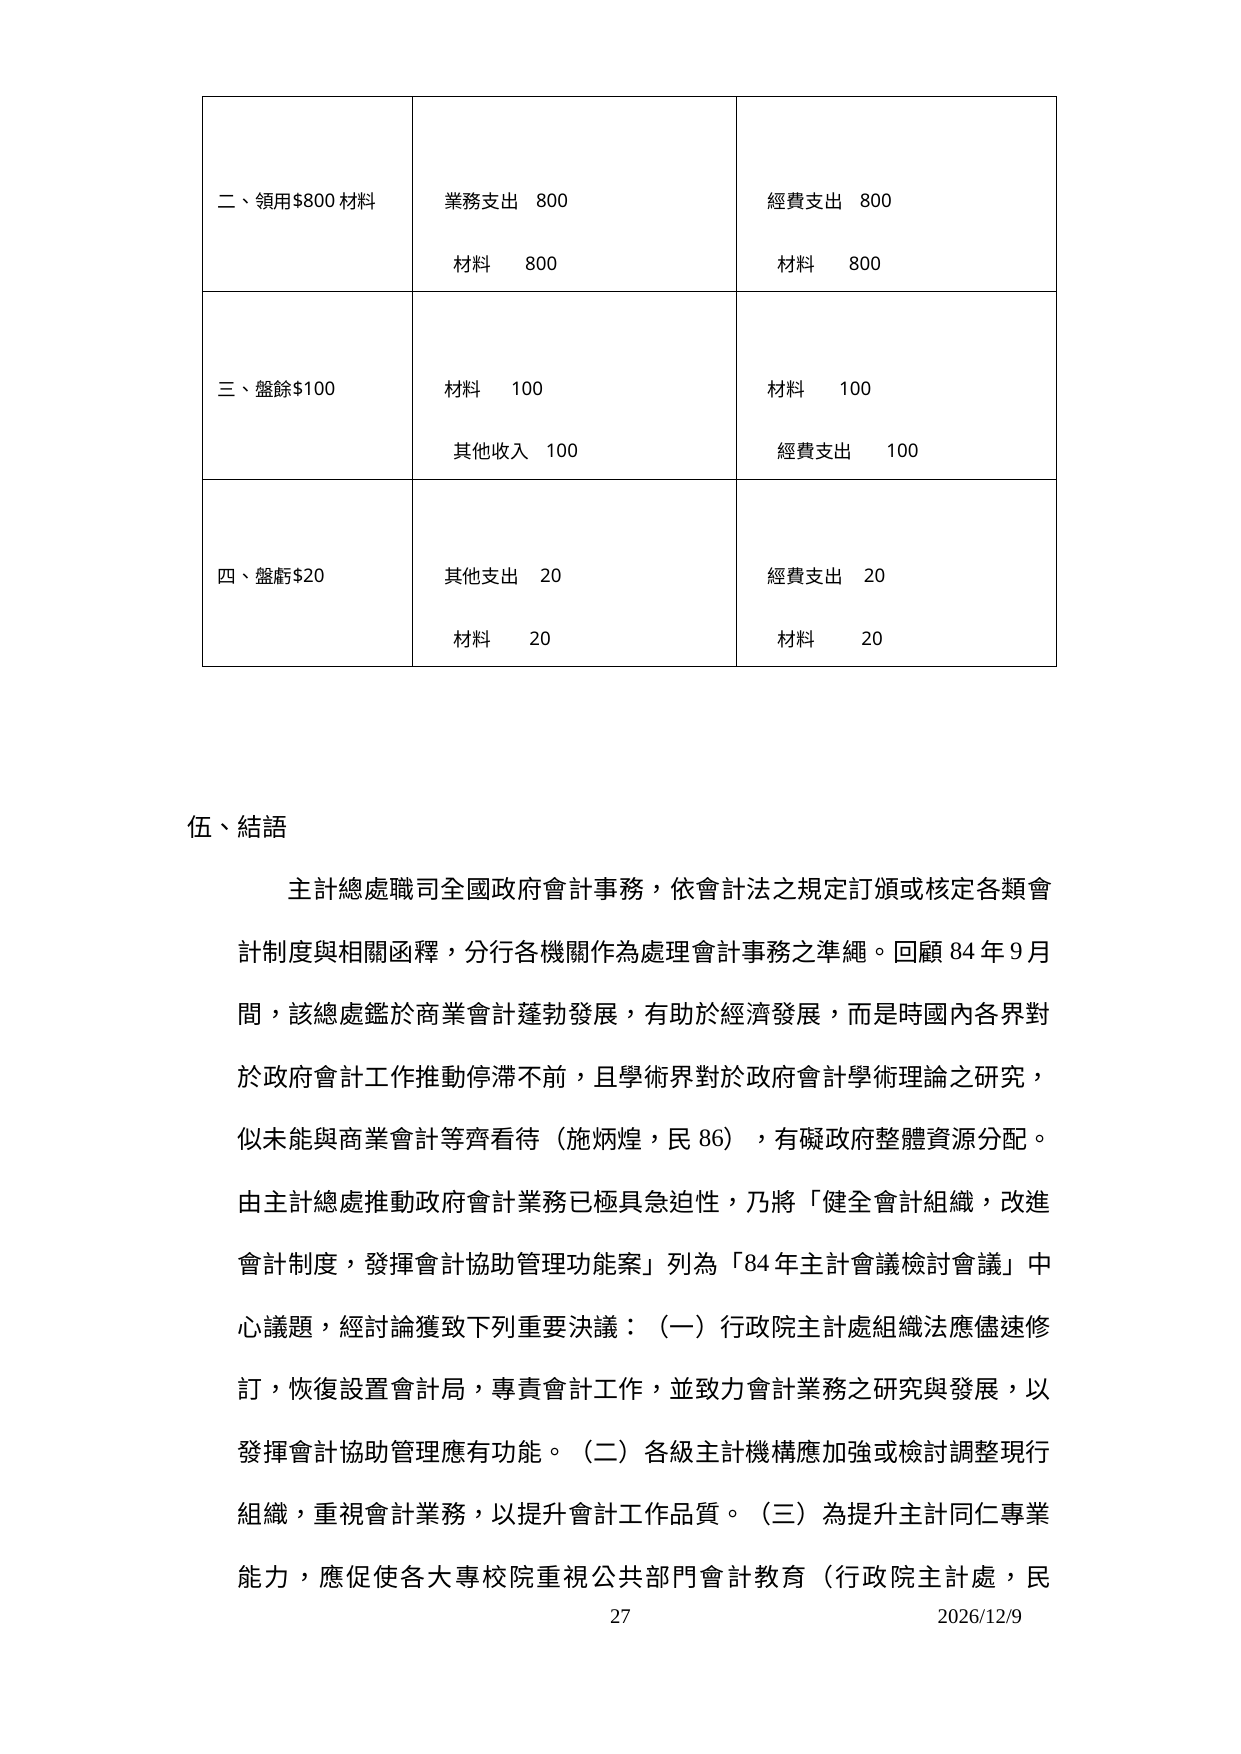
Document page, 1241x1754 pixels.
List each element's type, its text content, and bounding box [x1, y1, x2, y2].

table_cell 業務支出 800 材料 800 [413, 97, 736, 291]
text 主計總處職司全國政府會計事務，依會計法之規定訂頒或核定各類會計制度與相關函釋，分行各機關作為處理會計事務之準繩。回顧84年9月間，該總處鑑於商業會計蓬勃發展，有助於經濟發展，而是時國內各界對於政府會計工作推動停滯不前，且學術界對於政府會計學術理論之研究，似未能與商業會計等齊看待（施炳煌，民86），有礙政府整體資源分配。由主計總處推動政府會計業務已極具急迫性，乃將「健全會計組織，改進會計制度，發揮會計協助管理功能案」列為「84年主計會議檢討會議」中心議題，經討論獲致下列重要決議：（一）行政院主計處組織法應儘速修訂，恢復設置會計局，專責會計工作，並致力會計業務之研究與發展，以發揮會計協助管理應有功能。（二）各級主計機構應加強或檢討調整現行組織，重視會計業務，以提升會計工作品質。（三）為提升主計同仁專業能力，應促使各大專校院重視公共部門會計教育（行政院主計處，民 [237, 846, 1053, 1596]
table_cell 材料 100 其他收入 100 [413, 292, 736, 479]
table_cell 其他支出 20 材料 20 [413, 480, 736, 666]
table_cell 三、盤餘$100 [203, 292, 412, 479]
table_cell 經費支出 20 材料 20 [737, 480, 1056, 666]
text 伍、結語 [187, 784, 1053, 846]
table_cell 四、盤虧$20 [203, 480, 412, 666]
table_cell 經費支出 800 材料 800 [737, 97, 1056, 291]
table_cell 材料 100 經費支出 100 [737, 292, 1056, 479]
table_cell 二、領用$800材料 [203, 97, 412, 291]
